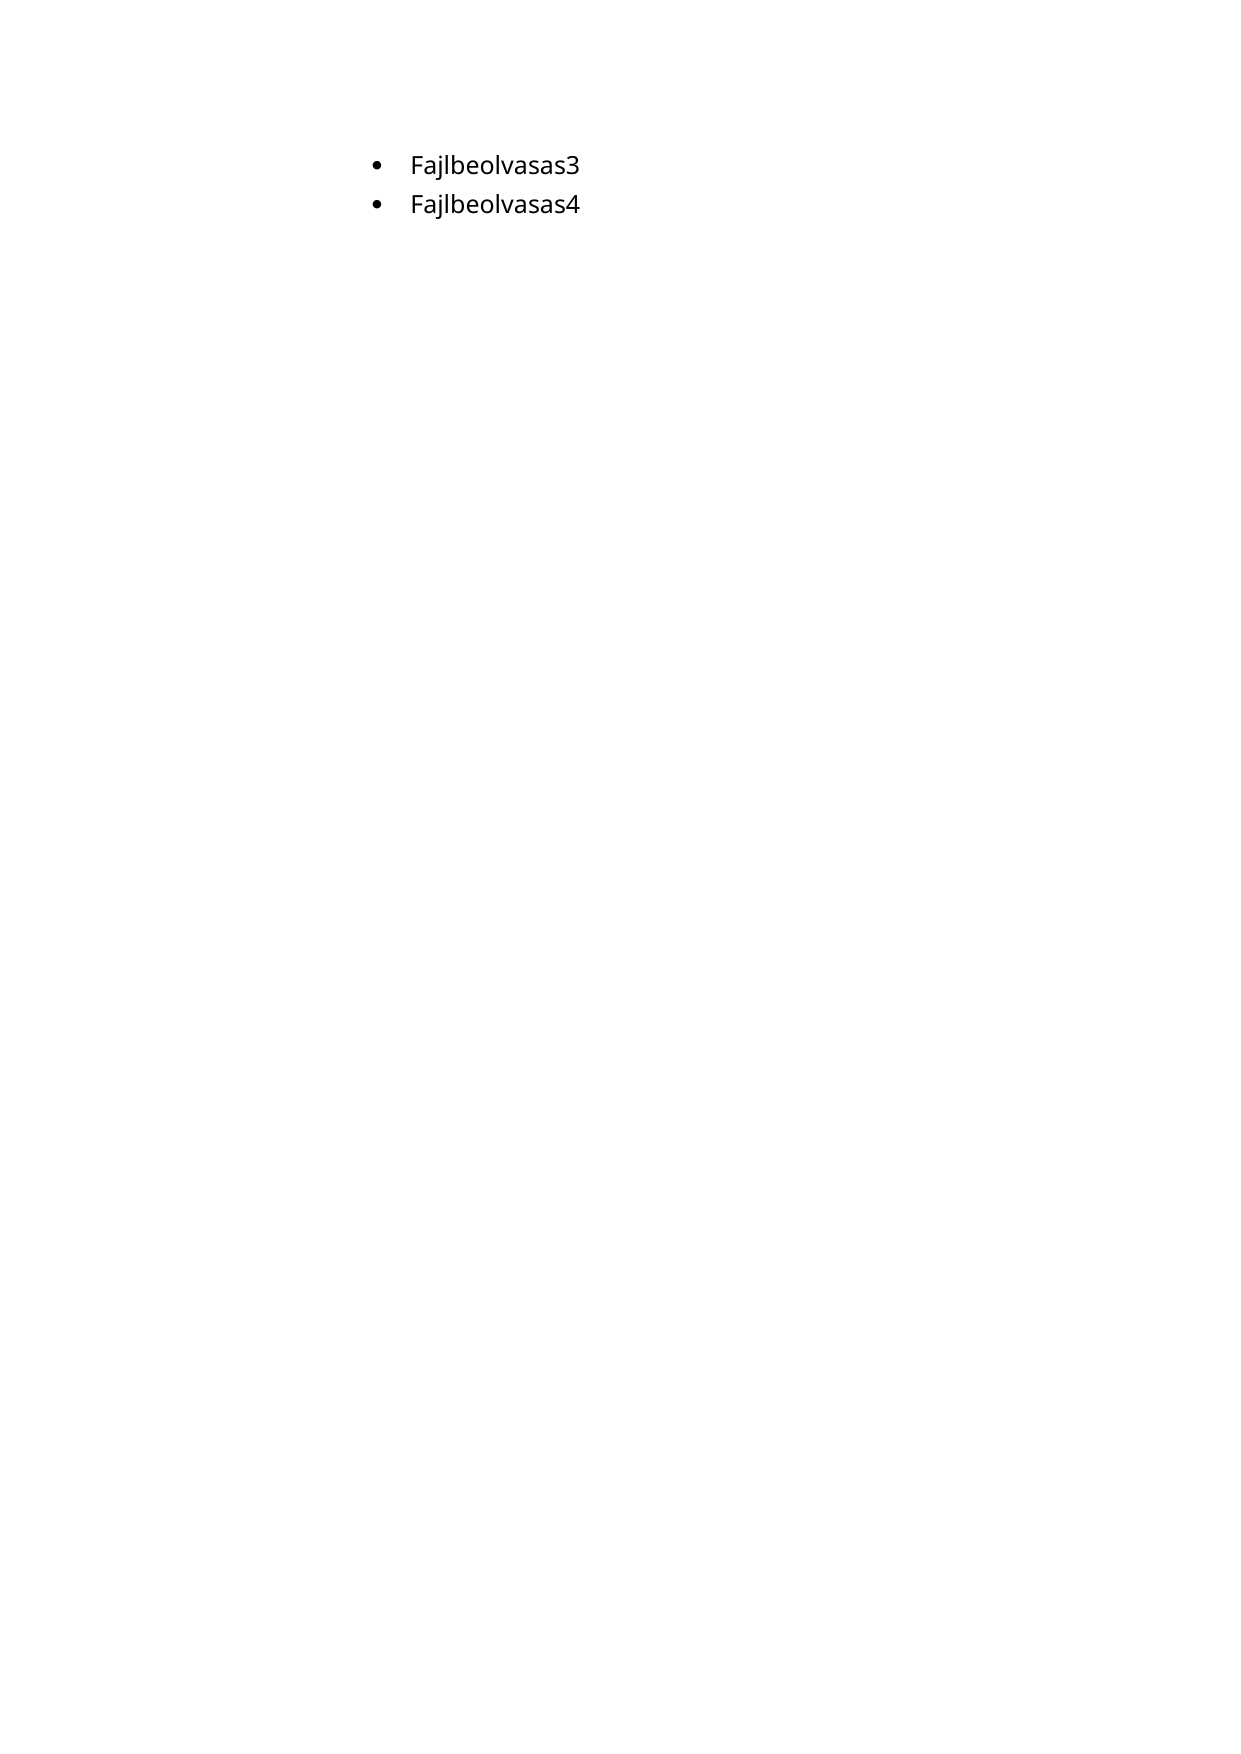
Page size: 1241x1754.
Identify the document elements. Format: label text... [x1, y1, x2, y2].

list Fajlbeolvasas4 [373, 187, 1093, 221]
list Fajlbeolvasas3 [373, 148, 1093, 182]
